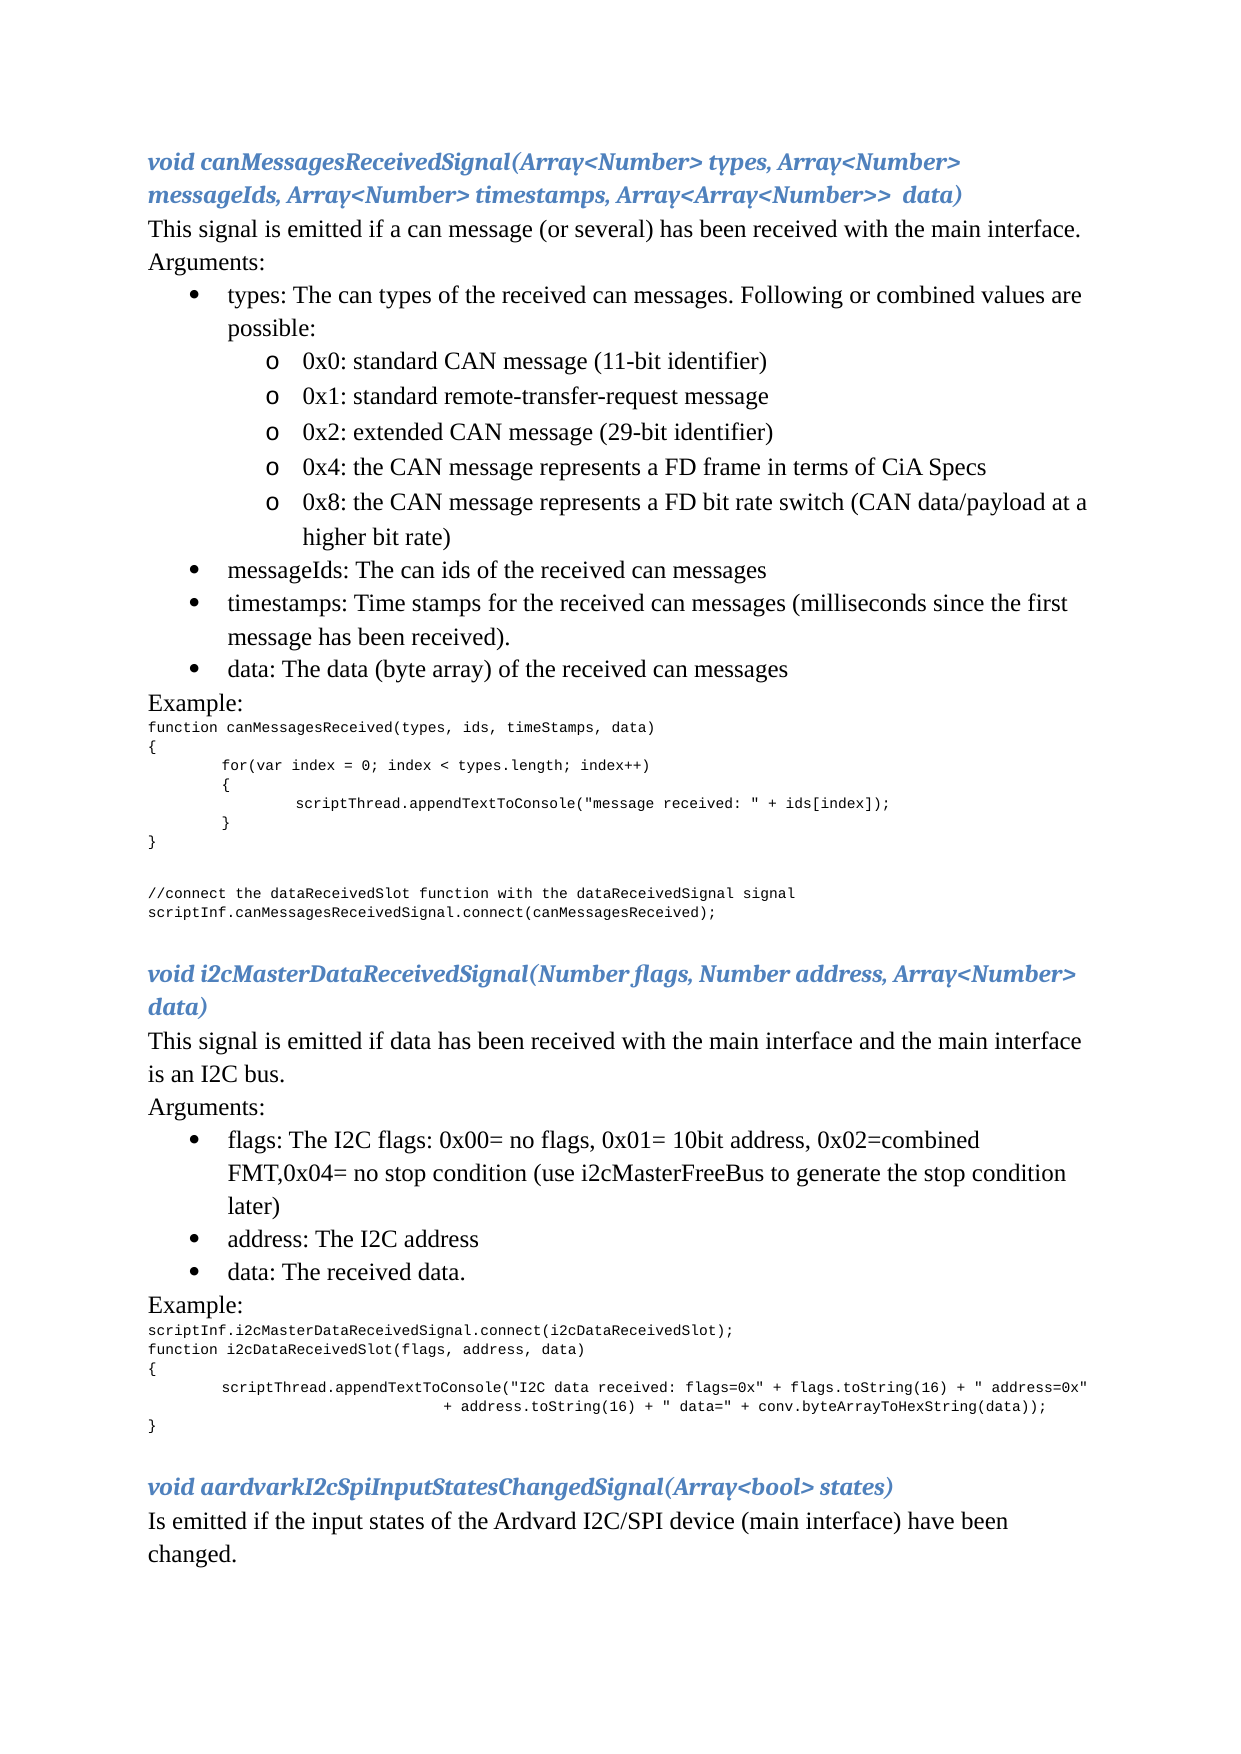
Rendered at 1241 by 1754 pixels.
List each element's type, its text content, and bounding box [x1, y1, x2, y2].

text scriptInf.canMessagesReceivedSignal.connect(canMessagesReceived); [148, 905, 1093, 922]
text { [148, 777, 1093, 794]
text { [148, 1361, 1093, 1378]
list address: The I2C address [190, 1224, 1093, 1253]
list types: The can types of the received can messages. Following or combined values are possible: [190, 280, 1093, 341]
text Is emitted if the input states of the Ardvard I2C/SPI device (main interface) have been changed. [148, 1506, 1093, 1568]
text //connect the dataReceivedSlot function with the dataReceivedSignal signal [148, 886, 1093, 903]
list 0x0: standard CAN message (11-bit identifier) [265, 346, 1093, 377]
subtitle void canMessagesReceivedSignal(Array<Number> types, Array<Number> messageIds, Array<Number> timestamps, Array<Array<Number>> data) [148, 148, 1093, 209]
subtitle void i2cMasterDataReceivedSignal(Number flags, Number address, Array<Number> data) [148, 960, 1093, 1022]
text } [148, 834, 1093, 851]
list 0x1: standard remote-transfer-request message [265, 381, 1093, 412]
text Example: [148, 688, 1093, 716]
list 0x4: the CAN message represents a FD frame in terms of CiA Specs [265, 452, 1093, 483]
text for(var index = 0; index < types.length; index++) [148, 758, 1093, 775]
text } [148, 815, 1093, 832]
list 0x8: the CAN message represents a FD bit rate switch (CAN data/payload at a higher bit rate) [265, 487, 1093, 551]
text This signal is emitted if a can message (or several) has been received with the main interface. [148, 214, 1093, 242]
text scriptInf.i2cMasterDataReceivedSignal.connect(i2cDataReceivedSlot); [148, 1323, 1093, 1340]
list flags: The I2C flags: 0x00= no flags, 0x01= 10bit address, 0x02=combined FMT,0x04= no stop condition (use i2cMasterFreeBus to generate the stop condition later) [190, 1125, 1093, 1220]
text function i2cDataReceivedSlot(flags, address, data) [148, 1342, 1093, 1359]
text Arguments: [148, 1092, 1093, 1121]
list timestamps: Time stamps for the received can messages (milliseconds since the first message has been received). [190, 588, 1093, 650]
subtitle void aardvarkI2cSpiInputStatesChangedSignal(Array<bool> states) [148, 1473, 1093, 1502]
text This signal is emitted if data has been received with the main interface and the main interface is an I2C bus. [148, 1026, 1093, 1088]
text scriptThread.appendTextToConsole("message received: " + ids[index]); [148, 796, 1093, 813]
list 0x2: extended CAN message (29-bit identifier) [265, 417, 1093, 447]
list data: The received data. [190, 1257, 1093, 1286]
text Arguments: [148, 247, 1093, 275]
text Example: [148, 1290, 1093, 1319]
text { [148, 739, 1093, 756]
text } [148, 1418, 1093, 1435]
text function canMessagesReceived(types, ids, timeStamps, data) [148, 721, 1093, 737]
text scriptThread.appendTextToConsole("I2C data received: flags=0x" + flags.toString(16) + " address=0x" + address.toString(16) + " data=" + conv.byteArrayToHexString(data)); [148, 1380, 1093, 1416]
list messageIds: The can ids of the received can messages [190, 556, 1093, 584]
list data: The data (byte array) of the received can messages [190, 654, 1093, 683]
